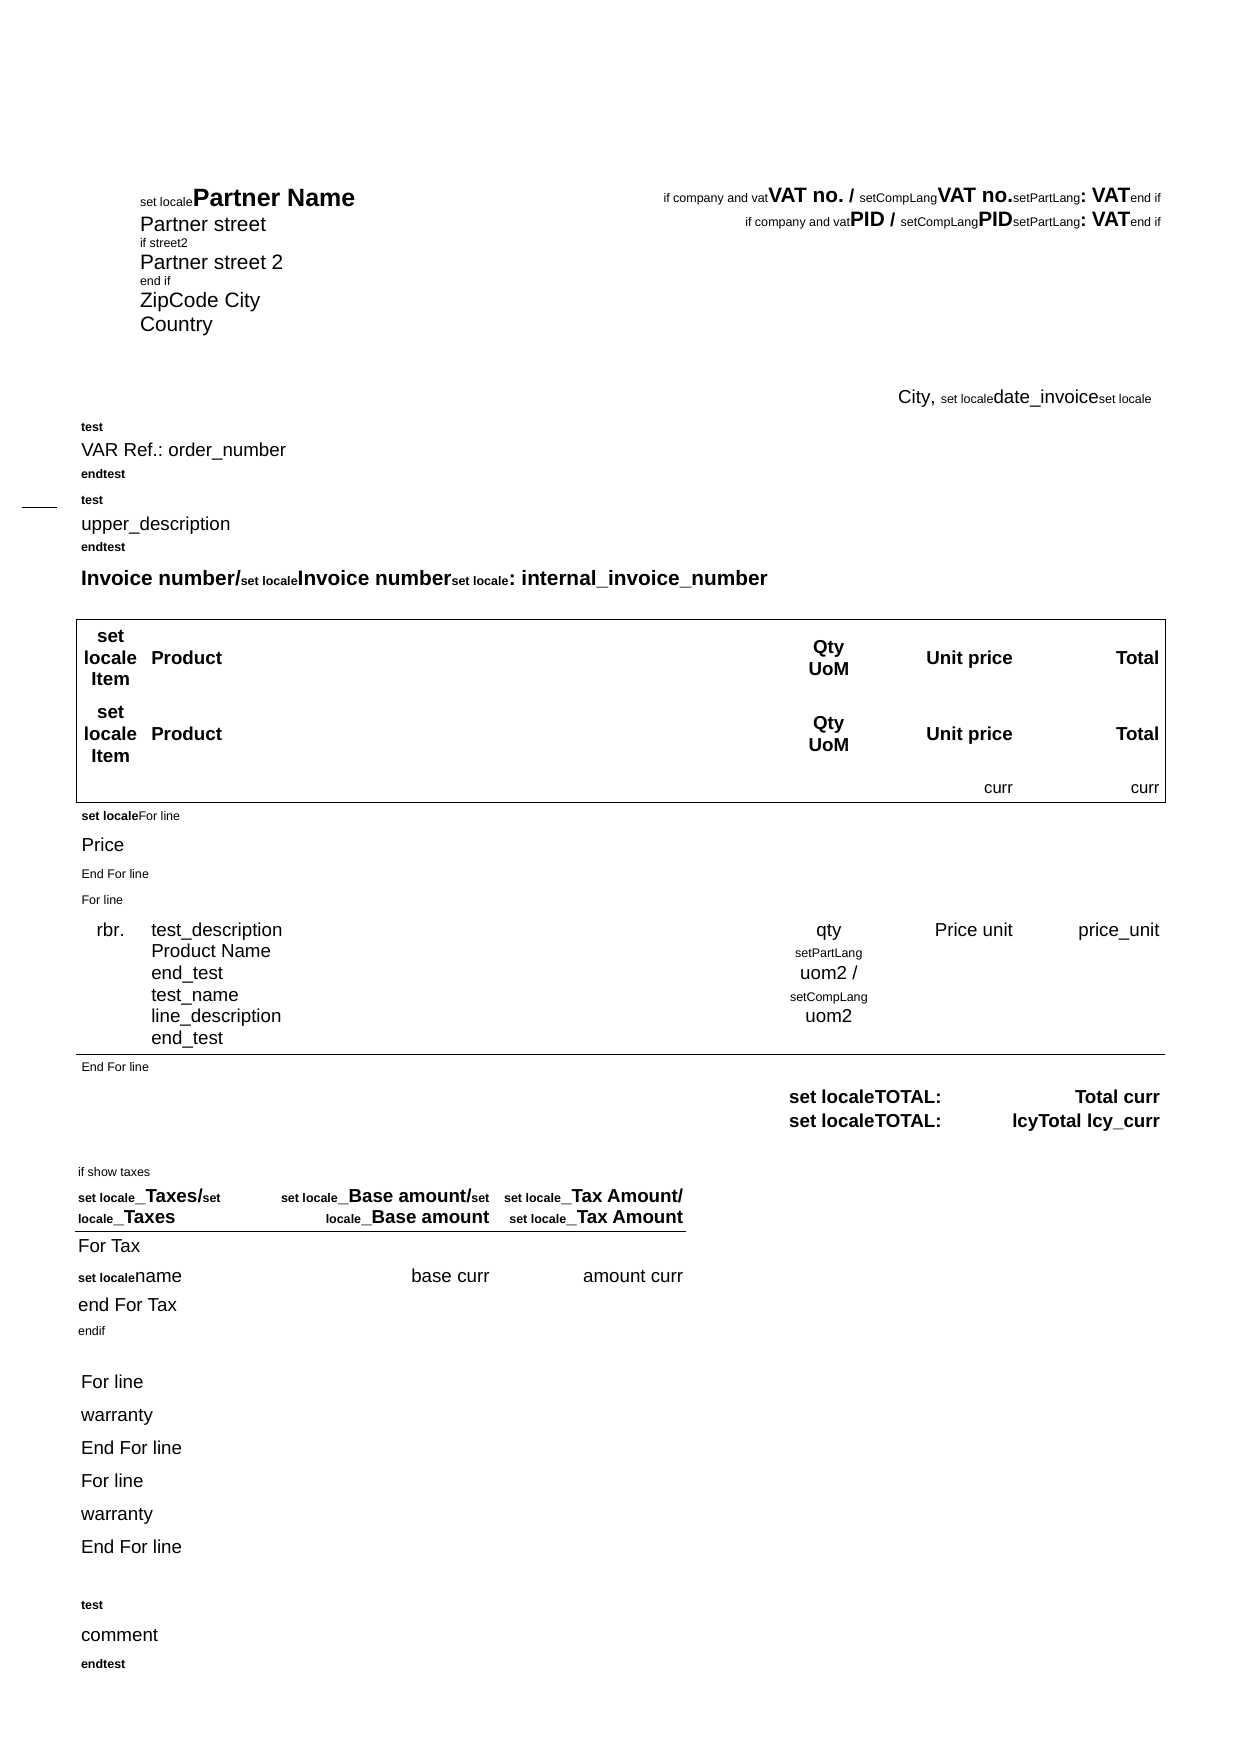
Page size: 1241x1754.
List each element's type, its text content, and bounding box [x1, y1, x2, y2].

table_cell endtest [75, 461, 1165, 487]
table_cell [686, 1231, 838, 1262]
table_cell [839, 1231, 1165, 1262]
table_header set localeTOTAL: set localeTOTAL: [75, 1080, 947, 1137]
table_cell upper_description [75, 513, 1165, 534]
table_cell Product [145, 696, 777, 772]
table_cell set localeFor line [76, 803, 1165, 828]
table_header set localePartner Name Partner street if street2 Partner street 2 end if ZipCode City Country [134, 177, 636, 413]
table_cell set locale_Tax Amount/set locale_Tax Amount [492, 1182, 686, 1231]
table_header For line [75, 1464, 1165, 1497]
table_header For line [75, 1365, 1165, 1398]
table_cell rbr. [76, 913, 145, 1054]
table_cell City, set localedate_invoiceset locale [636, 295, 1166, 413]
table_cell endif [75, 1321, 1165, 1341]
table_cell Unit price [880, 696, 1018, 772]
table_cell curr [1018, 772, 1165, 802]
table_cell [839, 1182, 1165, 1231]
table_header test [75, 1592, 1165, 1618]
table_cell test [75, 487, 1165, 512]
table_cell End For line [76, 1055, 1165, 1080]
table_cell set locale_Taxes/set locale_Taxes [75, 1182, 254, 1231]
table_header if company and vatVAT no. / setCompLangVAT no.setPartLang: VATend if if company and vatPID / setCompLangPIDsetPartLang: VATend if [636, 177, 1166, 295]
table_cell Total [1018, 696, 1165, 772]
table_cell End For line [75, 1530, 1165, 1563]
table_cell price_unit [1018, 913, 1165, 1054]
table_cell warranty [75, 1498, 1165, 1530]
table_cell Price unit [880, 913, 1018, 1054]
table_header Unit price [880, 620, 1018, 696]
table_cell [686, 1291, 838, 1321]
table_cell [686, 1262, 838, 1291]
table_cell End For line [76, 861, 1165, 887]
table_cell [77, 772, 145, 802]
table_cell End For line [75, 1431, 1165, 1464]
table_cell test_description Product Name end_test test_name line_description end_test [145, 913, 777, 1054]
table_header Qty UoM [777, 620, 880, 696]
table_header Product [145, 620, 777, 696]
table_cell Price [76, 828, 1165, 861]
table_header test [75, 414, 1165, 439]
table_cell set localename [75, 1262, 254, 1291]
table_cell comment [75, 1618, 1165, 1651]
table_cell [839, 1262, 1165, 1291]
table_cell [777, 772, 880, 802]
table_cell set localeItem [77, 696, 145, 772]
table_cell Invoice number/set localeInvoice numberset locale: internal_invoice_number [75, 560, 1165, 595]
table_header [75, 177, 134, 413]
table_cell qty setPartLang uom2 / setCompLang uom2 [777, 913, 880, 1054]
table_cell curr [880, 772, 1018, 802]
table_cell set locale_Base amount/set locale_Base amount [255, 1182, 492, 1231]
table_header if show taxes [75, 1161, 1165, 1182]
table_cell For line [76, 887, 1165, 913]
table_cell [145, 772, 777, 802]
table_cell endtest [75, 1651, 1165, 1677]
table_cell [686, 1182, 838, 1231]
table_header Total [1018, 620, 1165, 696]
table_cell Qty UoM [777, 696, 880, 772]
table_header set localeItem [77, 620, 145, 696]
table_cell endtest [75, 534, 1165, 560]
table_cell For Tax [75, 1232, 686, 1262]
table_header Total curr lcyTotal lcy_curr [947, 1080, 1165, 1137]
table_cell base curr [255, 1262, 492, 1291]
table_cell [839, 1291, 1165, 1321]
table_cell amount curr [492, 1262, 686, 1291]
table_cell end For Tax [75, 1291, 686, 1321]
table_cell VAR Ref.: order_number [75, 439, 1165, 461]
table_cell warranty [75, 1398, 1165, 1431]
